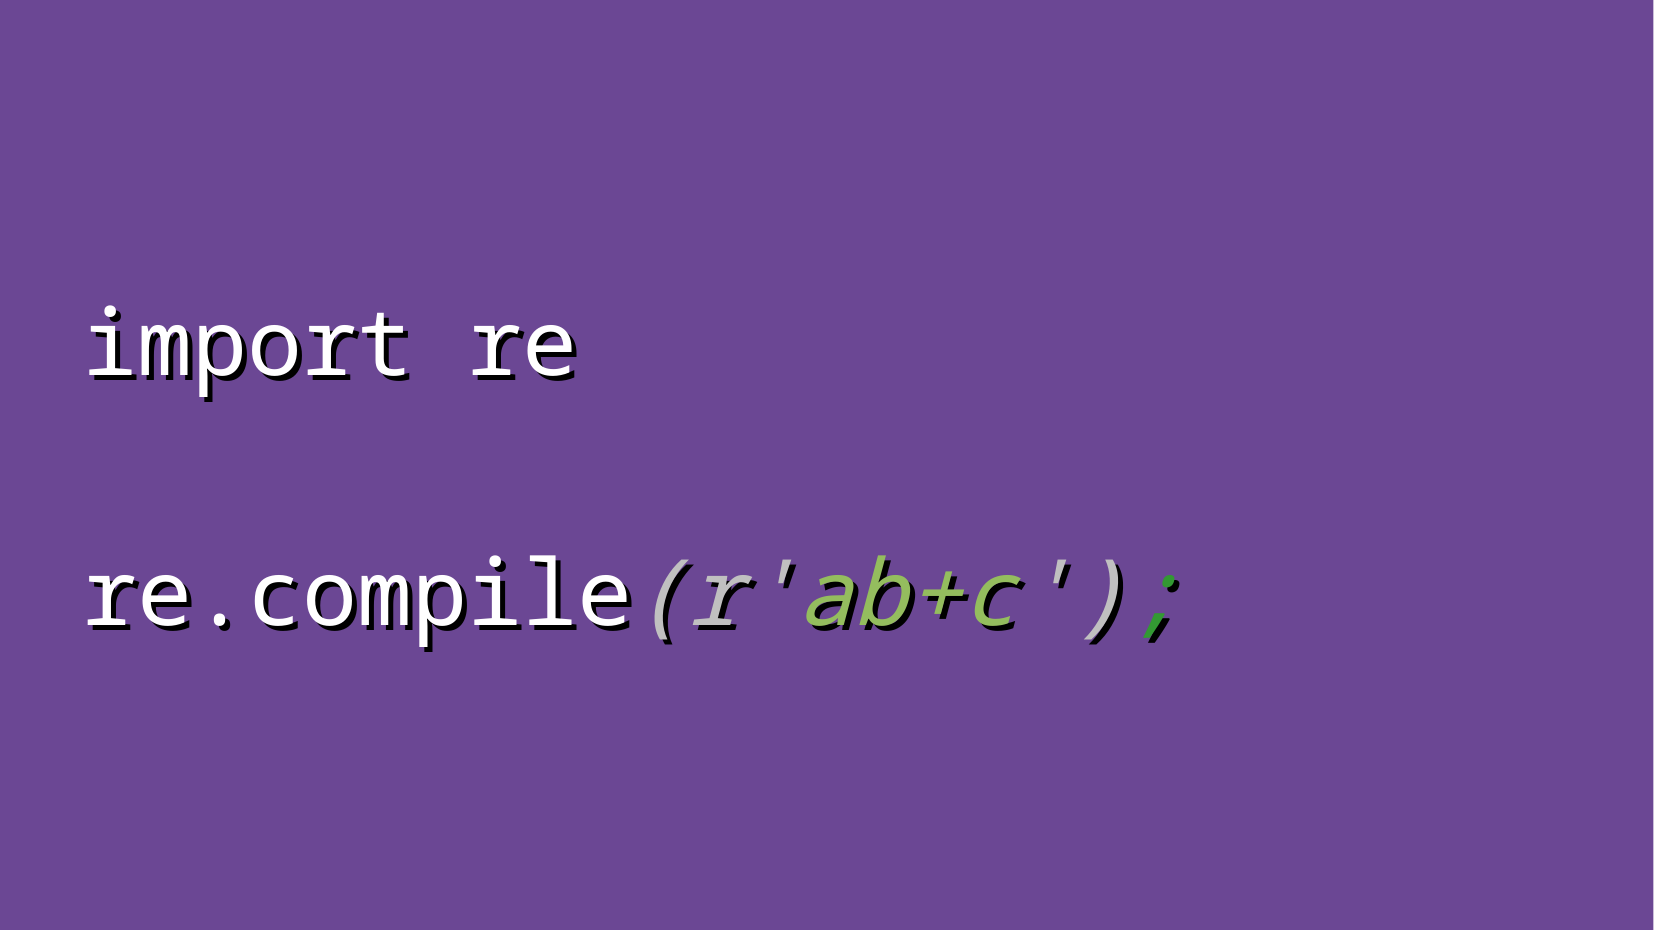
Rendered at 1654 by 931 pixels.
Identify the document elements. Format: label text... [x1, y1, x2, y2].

subtitle import re re.compile(r'ab+c'); [82, 105, 1571, 826]
